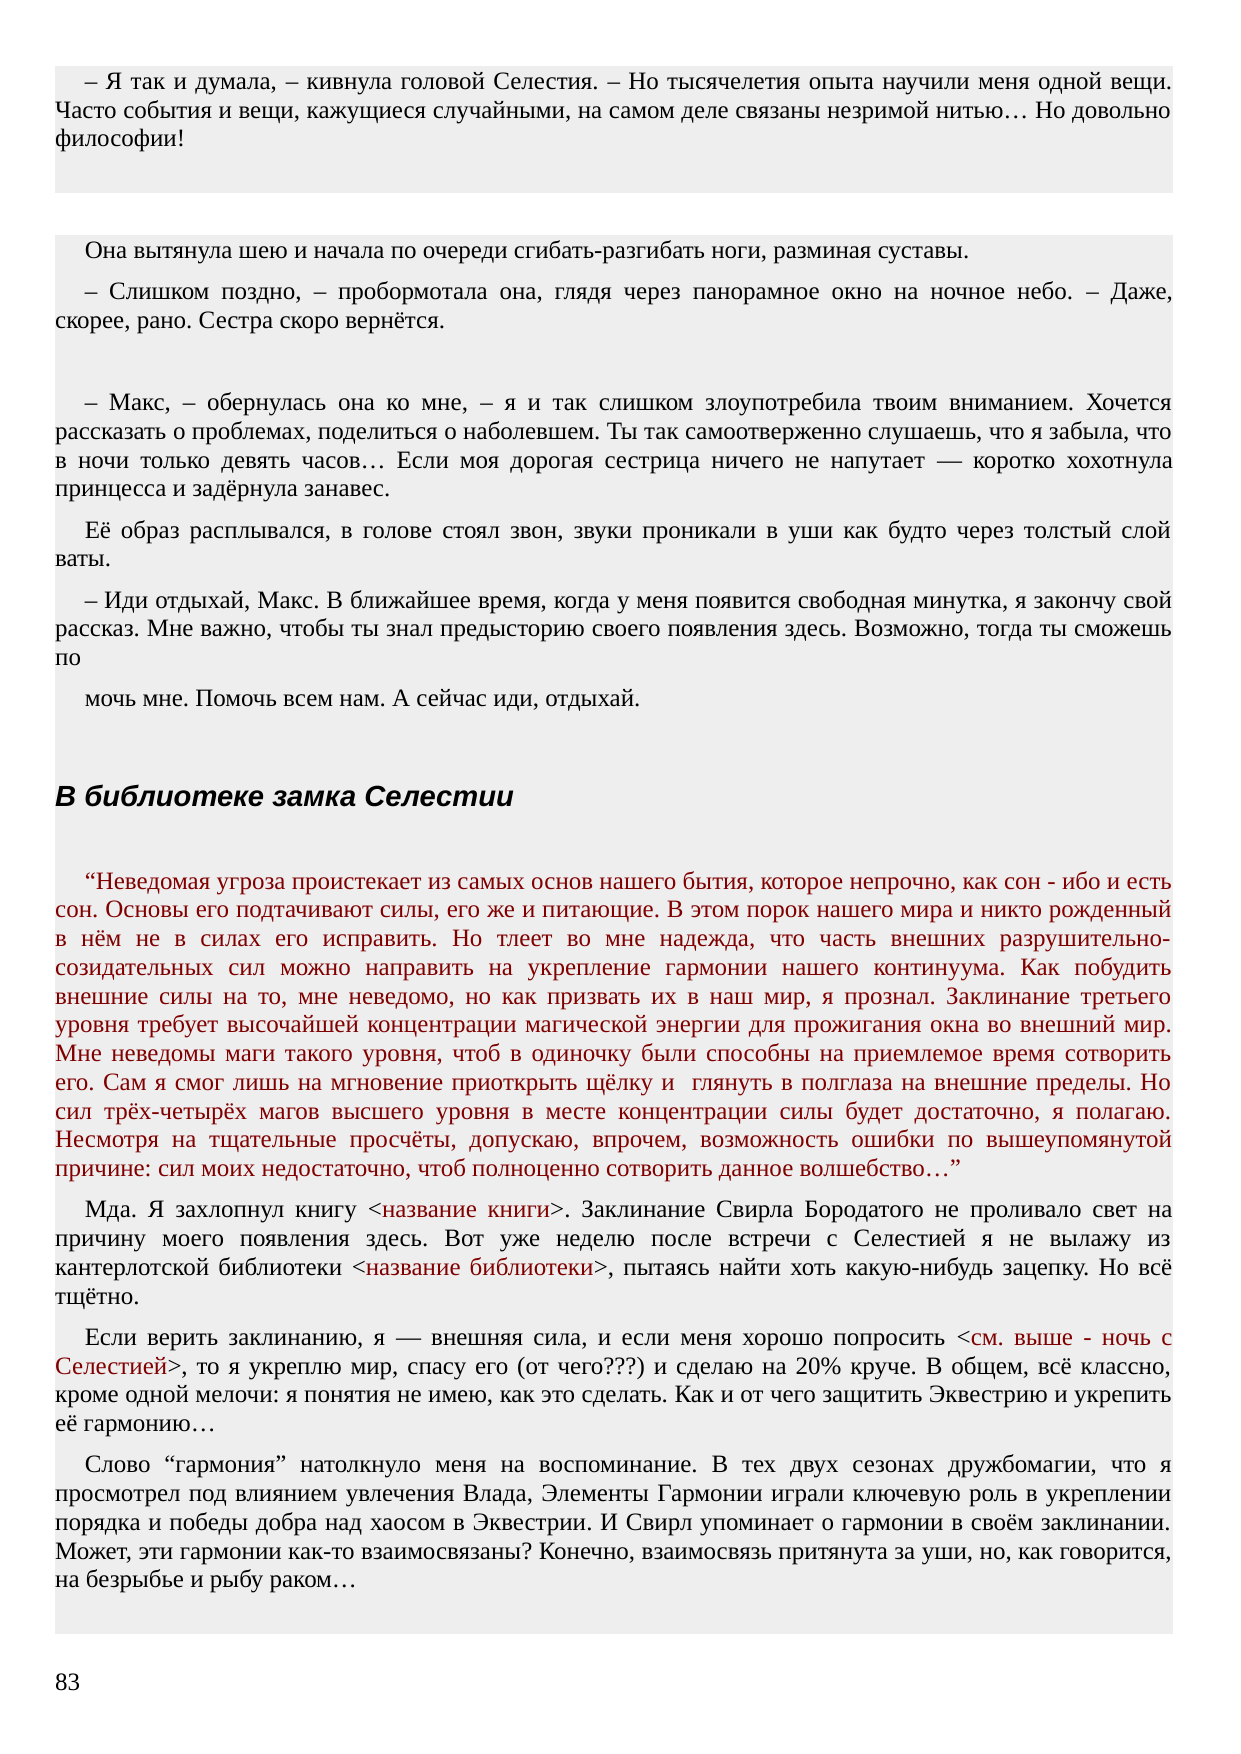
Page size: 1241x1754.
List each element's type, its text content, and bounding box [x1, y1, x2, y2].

text Её образ расплывался, в голове стоял звон, звуки проникали в уши как будто через толстый слой ваты. [55, 515, 1173, 572]
text Мда. Я захлопнул книгу <название книги>. Заклинание Свирла Бородатого не проливало свет на причину моего появления здесь. Вот уже неделю после встречи с Селестией я не вылажу из кантерлотской библиотеки <название библиотеки>, пытаясь найти хоть какую-нибудь зацепку. Но всё тщётно. [55, 1194, 1173, 1309]
text “Неведомая угроза проистекает из самых основ нашего бытия, которое непрочно, как сон - ибо и есть сон. Основы его подтачивают силы, его же и питающие. В этом порок нашего мира и никто рожденный в нём не в силах его исправить. Но тлеет во мне надежда, что часть внешних разрушительно-созидательных сил можно направить на укрепление гармонии нашего континуума. Как побудить внешние силы на то, мне неведомо, но как призвать их в наш мир, я прознал. Заклинание третьего уровня требует высочайшей концентрации магической энергии для прожигания окна во внешний мир. Мне неведомы маги такого уровня, чтоб в одиночку были способны на приемлемое время сотворить его. Сам я смог лишь на мгновение приоткрыть щёлку и глянуть в полглаза на внешние пределы. Но сил трёх-четырёх магов высшего уровня в месте концентрации силы будет достаточно, я полагаю. Несмотря на тщательные просчёты, допускаю, впрочем, возможность ошибки по вышеупомянутой причине: сил моих недостаточно, чтоб полноценно сотворить данное волшебство…” [55, 866, 1173, 1182]
text Она вытянула шею и начала по очереди сгибать-разгибать ноги, разминая суставы. [55, 235, 1173, 263]
text – Макс, – обернулась она ко мне, – я и так слишком злоупотребила твоим вниманием. Хочется рассказать о проблемах, поделиться о наболевшем. Ты так самоотверженно слушаешь, что я забыла, что в ночи только девять часов… Если моя дорогая сестрица ничего не напутает — коротко хохотнула принцесса и задёрнула занавес. [55, 387, 1173, 502]
text – Слишком поздно, – пробормотала она, глядя через панорамное окно на ночное небо. – Даже, скорее, рано. Сестра скоро вернётся. [55, 276, 1173, 333]
text – Я так и думала, – кивнула головой Селестия. – Но тысячелетия опыта научили меня одной вещи. Часто события и вещи, кажущиеся случайными, на самом деле связаны незримой нитью… Но довольно философии! [55, 66, 1173, 152]
subtitle В библиотеке замка Селестии [55, 778, 1173, 812]
text Если верить заклинанию, я — внешняя сила, и если меня хорошо попросить <см. выше - ночь с Селестией>, то я укреплю мир, спасу его (от чего???) и сделаю на 20% круче. В общем, всё классно, кроме одной мелочи: я понятия не имею, как это сделать. Как и от чего защитить Эквестрию и укрепить её гармонию… [55, 1322, 1173, 1437]
text мочь мне. Помочь всем нам. А сейчас иди, отдыхай. [55, 683, 1173, 712]
text – Иди отдыхай, Макс. В ближайшее время, когда у меня появится свободная минутка, я закончу свой рассказ. Мне важно, чтобы ты знал предысторию своего появления здесь. Возможно, тогда ты сможешь по [55, 585, 1173, 671]
text Слово “гармония” натолкнуло меня на воспоминание. В тех двух сезонах дружбомагии, что я просмотрел под влиянием увлечения Влада, Элементы Гармонии играли ключевую роль в укреплении порядка и победы добра над хаосом в Эквестрии. И Свирл упоминает о гармонии в своём заклинании. Может, эти гармонии как-то взаимосвязаны? Конечно, взаимосвязь притянута за уши, но, как говорится, на безрыбье и рыбу раком… [55, 1449, 1173, 1593]
